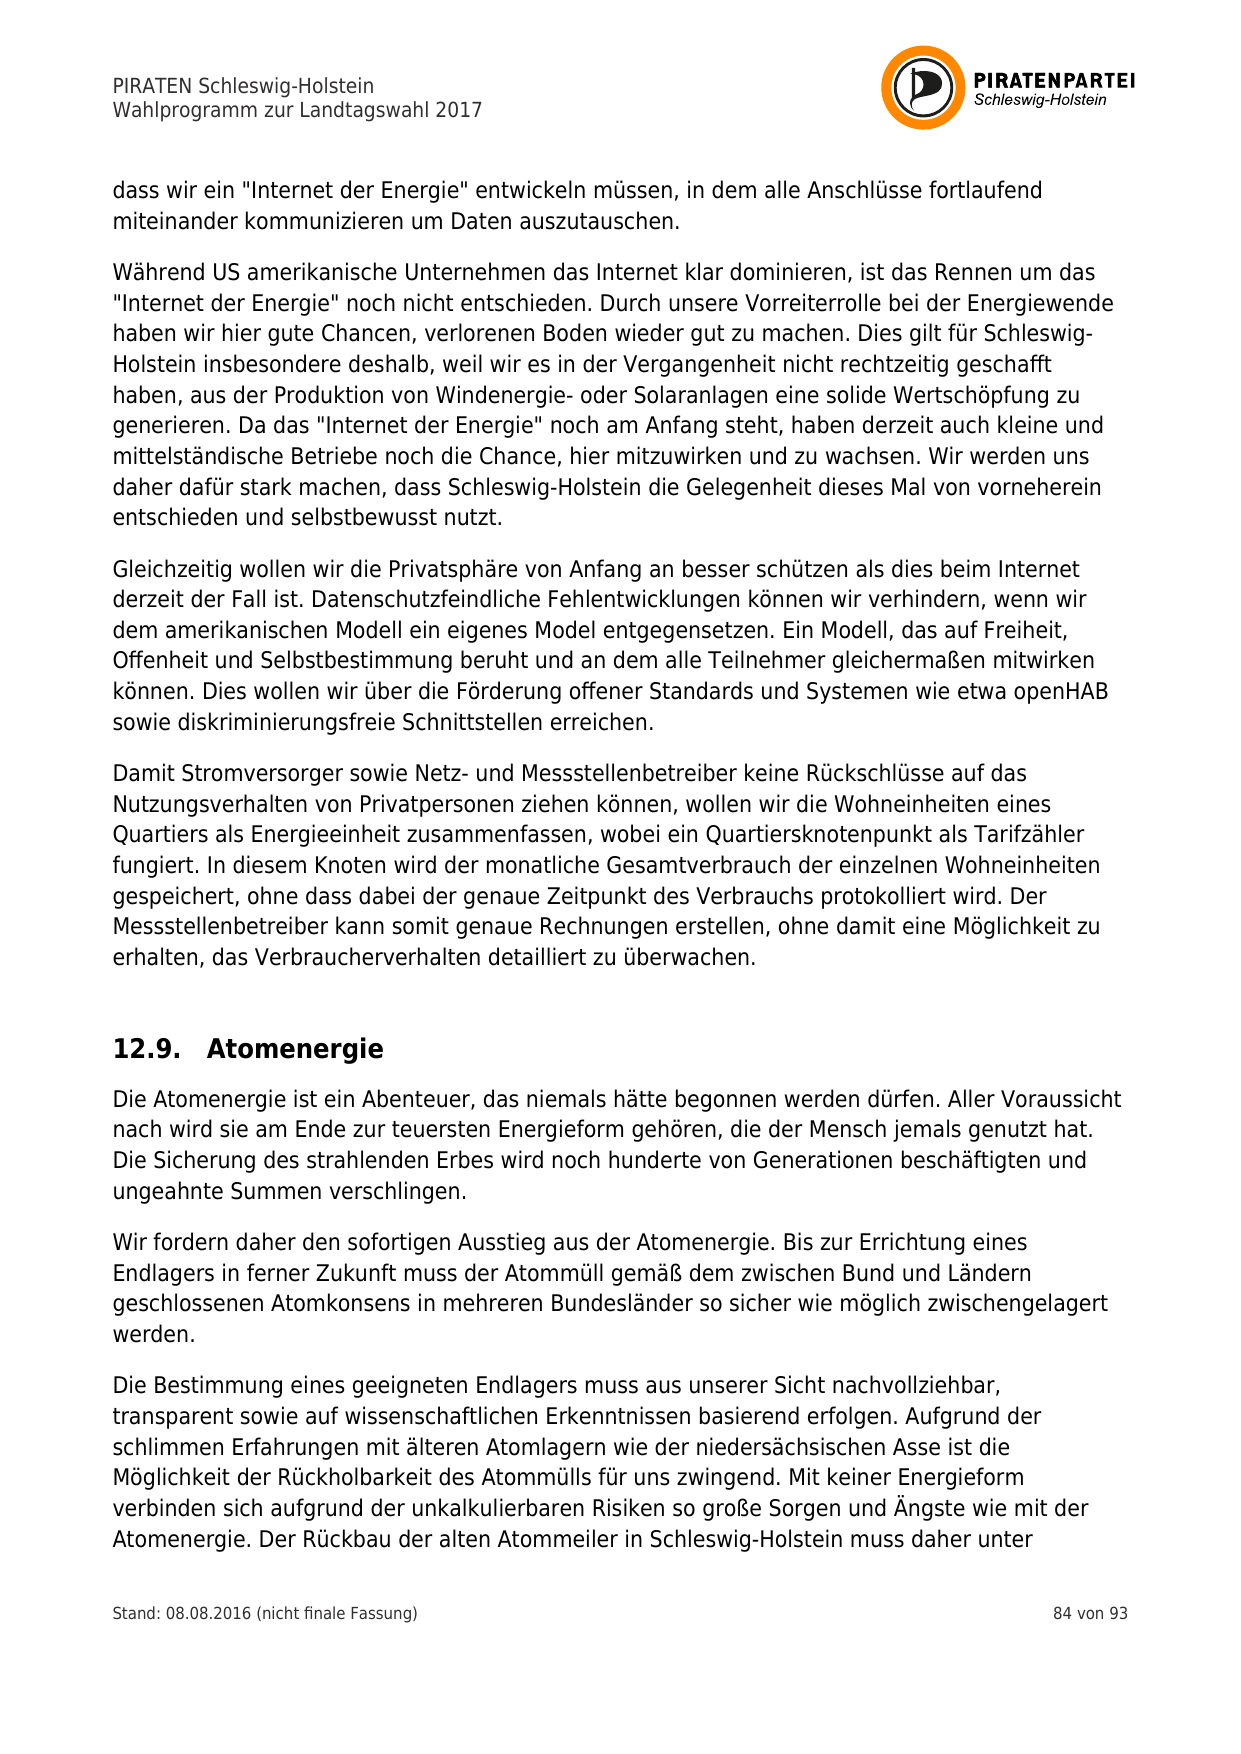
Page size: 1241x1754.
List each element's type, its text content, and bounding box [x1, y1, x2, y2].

text Während US amerikanische Unternehmen das Internet klar dominieren, ist das Rennen um das "Internet der Energie" noch nicht entschieden. Durch unsere Vorreiterrolle bei der Energiewende haben wir hier gute Chancen, verlorenen Boden wieder gut zu machen. Dies gilt für Schleswig-Holstein insbesondere deshalb, weil wir es in der Vergangenheit nicht rechtzeitig geschafft haben, aus der Produktion von Windenergie- oder Solaranlagen eine solide Wertschöpfung zu generieren. Da das "Internet der Energie" noch am Anfang steht, haben derzeit auch kleine und mittelständische Betriebe noch die Chance, hier mitzuwirken und zu wachsen. Wir werden uns daher dafür stark machen, dass Schleswig-Holstein die Gelegenheit dieses Mal von vorneherein entschieden und selbstbewusst nutzt. [112, 259, 1128, 531]
text dass wir ein "Internet der Energie" entwickeln müssen, in dem alle Anschlüsse fortlaufend miteinander kommunizieren um Daten auszutauschen. [112, 177, 1128, 234]
text Gleichzeitig wollen wir die Privatsphäre von Anfang an besser schützen als dies beim Internet derzeit der Fall ist. Datenschutzfeindliche Fehlentwicklungen können wir verhindern, wenn wir dem amerikanischen Modell ein eigenes Model entgegensetzen. Ein Modell, das auf Freiheit, Offenheit und Selbstbestimmung beruht und an dem alle Teilnehmer gleichermaßen mitwirken können. Dies wollen wir über die Förderung offener Standards und Systemen wie etwa openHAB sowie diskriminierungsfreie Schnittstellen erreichen. [112, 556, 1128, 736]
text Damit Stromversorger sowie Netz- und Messstellenbetreiber keine Rückschlüsse auf das Nutzungsverhalten von Privatpersonen ziehen können, wollen wir die Wohneinheiten eines Quartiers als Energieeinheit zusammenfassen, wobei ein Quartiersknotenpunkt als Tarifzähler fungiert. In diesem Knoten wird der monatliche Gesamtverbrauch der einzelnen Wohneinheiten gespeichert, ohne dass dabei der genaue Zeitpunkt des Verbrauchs protokolliert wird. Der Messstellenbetreiber kann somit genaue Rechnungen erstellen, ohne damit eine Möglichkeit zu erhalten, das Verbraucherverhalten detailliert zu überwachen. [112, 760, 1128, 971]
list Atomenergie [112, 1033, 1128, 1064]
text Wir fordern daher den sofortigen Ausstieg aus der Atomenergie. Bis zur Errichtung eines Endlagers in ferner Zukunft muss der Atommüll gemäß dem zwischen Bund und Ländern geschlossenen Atomkonsens in mehreren Bundesländer so sicher wie möglich zwischengelagert werden. [112, 1229, 1128, 1348]
text Die Atomenergie ist ein Abenteuer, das niemals hätte begonnen werden dürfen. Aller Voraussicht nach wird sie am Ende zur teuersten Energieform gehören, die der Mensch jemals genutzt hat. Die Sicherung des strahlenden Erbes wird noch hunderte von Generationen beschäftigten und ungeahnte Summen verschlingen. [112, 1086, 1128, 1204]
text Die Bestimmung eines geeigneten Endlagers muss aus unserer Sicht nachvollziehbar, transparent sowie auf wissenschaftlichen Erkenntnissen basierend erfolgen. Aufgrund der schlimmen Erfahrungen mit älteren Atomlagern wie der niedersächsischen Asse ist die Möglichkeit der Rückholbarkeit des Atommülls für uns zwingend. Mit keiner Energieform verbinden sich aufgrund der unkalkulierbaren Risiken so große Sorgen und Ängste wie mit der Atomenergie. Der Rückbau der alten Atommeiler in Schleswig-Holstein muss daher unter [112, 1373, 1128, 1552]
